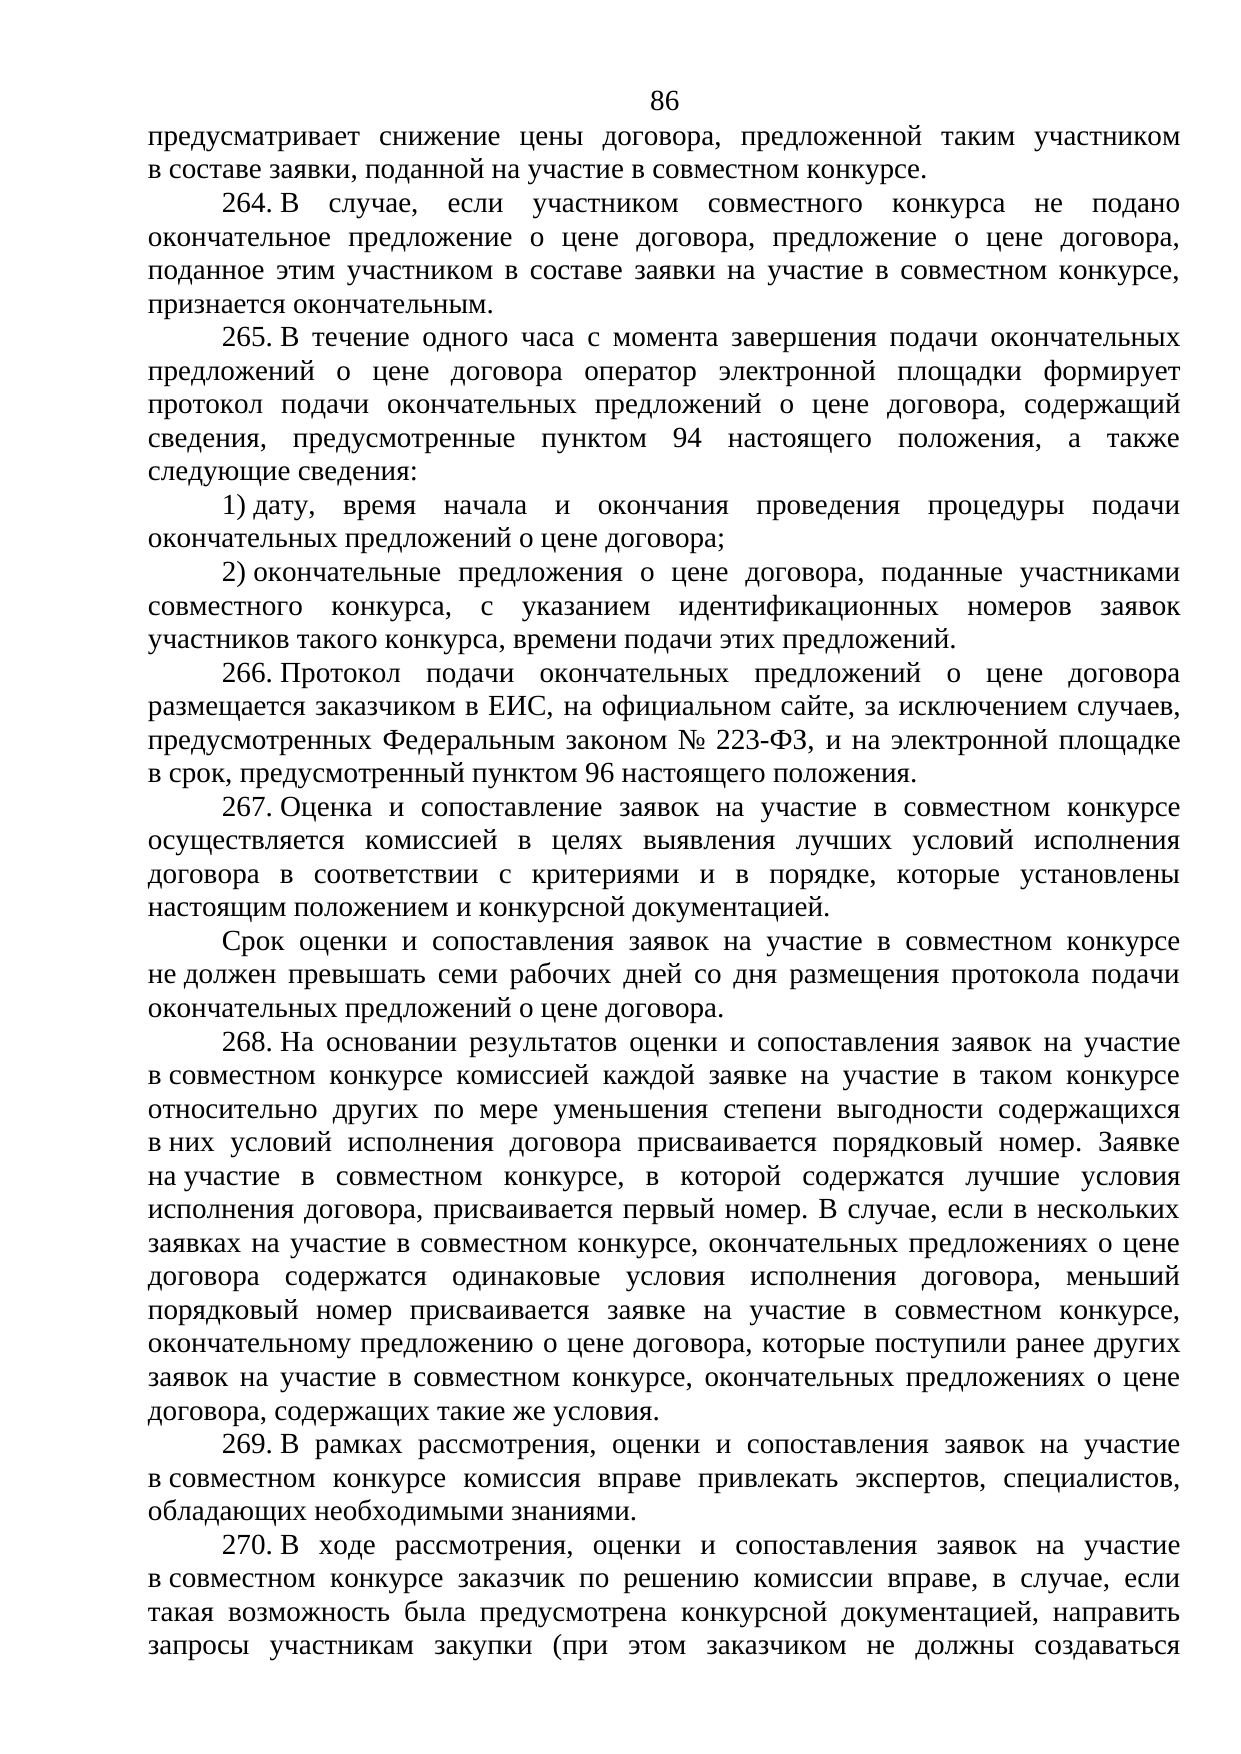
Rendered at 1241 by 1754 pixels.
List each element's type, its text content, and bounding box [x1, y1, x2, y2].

text 1) дату, время начала и окончания проведения процедуры подачи окончательных предложений о цене договора; [148, 487, 1181, 554]
text 266. Протокол подачи окончательных предложений о цене договора размещается заказчиком в ЕИС, на официальном сайте, за исключением случаев, предусмотренных Федеральным законом № 223-ФЗ, и на электронной площадке в срок, предусмотренный пунктом 96 настоящего положения. [148, 655, 1181, 789]
text 269. В рамках рассмотрения, оценки и сопоставления заявок на участие в совместном конкурсе комиссия вправе привлекать экспертов, специалистов, обладающих необходимыми знаниями. [148, 1426, 1181, 1527]
text предусматривает снижение цены договора, предложенной таким участником в составе заявки, поданной на участие в совместном конкурсе. [148, 118, 1181, 185]
text Срок оценки и сопоставления заявок на участие в совместном конкурсе не должен превышать семи рабочих дней со дня размещения протокола подачи окончательных предложений о цене договора. [148, 923, 1181, 1024]
text 2) окончательные предложения о цене договора, поданные участниками совместного конкурса, с указанием идентификационных номеров заявок участников такого конкурса, времени подачи этих предложений. [148, 554, 1181, 655]
text 267. Оценка и сопоставление заявок на участие в совместном конкурсе осуществляется комиссией в целях выявления лучших условий исполнения договора в соответствии с критериями и в порядке, которые установлены настоящим положением и конкурсной документацией. [148, 789, 1181, 923]
text 264. В случае, если участником совместного конкурса не подано окончательное предложение о цене договора, предложение о цене договора, поданное этим участником в составе заявки на участие в совместном конкурсе, признается окончательным. [148, 185, 1181, 319]
text 268. На основании результатов оценки и сопоставления заявок на участие в совместном конкурсе комиссией каждой заявке на участие в таком конкурсе относительно других по мере уменьшения степени выгодности содержащихся в них условий исполнения договора присваивается порядковый номер. Заявке на участие в совместном конкурсе, в которой содержатся лучшие условия исполнения договора, присваивается первый номер. В случае, если в нескольких заявках на участие в совместном конкурсе, окончательных предложениях о цене договора содержатся одинаковые условия исполнения договора, меньший порядковый номер присваивается заявке на участие в совместном конкурсе, окончательному предложению о цене договора, которые поступили ранее других заявок на участие в совместном конкурсе, окончательных предложениях о цене договора, содержащих такие же условия. [148, 1024, 1181, 1426]
text 265. В течение одного часа с момента завершения подачи окончательных предложений о цене договора оператор электронной площадки формирует протокол подачи окончательных предложений о цене договора, содержащий сведения, предусмотренные пунктом 94 настоящего положения, а также следующие сведения: [148, 319, 1181, 487]
text 270. В ходе рассмотрения, оценки и сопоставления заявок на участие в совместном конкурсе заказчик по решению комиссии вправе, в случае, если такая возможность была предусмотрена конкурсной документацией, направить запросы участникам закупки (при этом заказчиком не должны создаваться [148, 1527, 1181, 1661]
